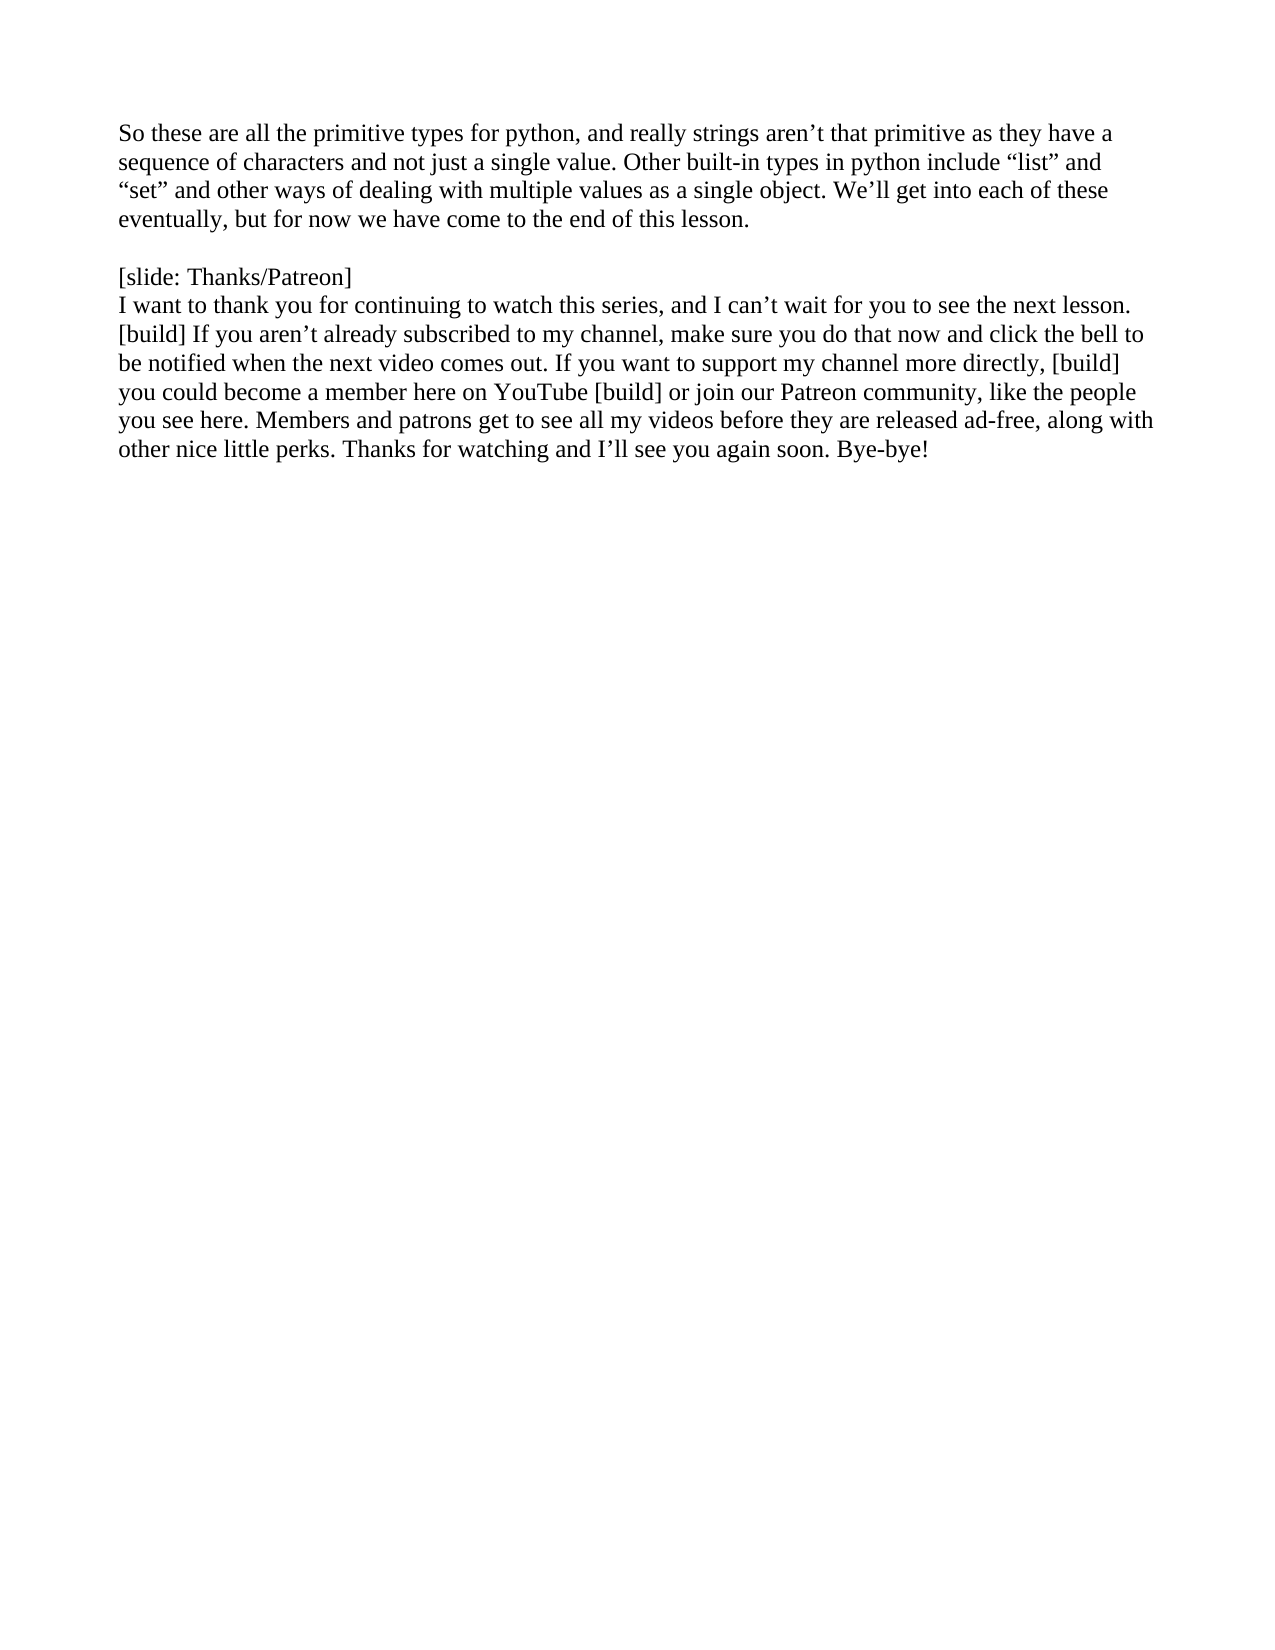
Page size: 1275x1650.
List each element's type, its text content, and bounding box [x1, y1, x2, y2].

text [slide: Thanks/Patreon] [118, 262, 1157, 291]
text So these are all the primitive types for python, and really strings aren’t that primitive as they have a sequence of characters and not just a single value. Other built-in types in python include “list” and “set” and other ways of dealing with multiple values as a single object. We’ll get into each of these eventually, but for now we have come to the end of this lesson. [118, 118, 1157, 233]
text I want to thank you for continuing to watch this series, and I can’t wait for you to see the next lesson. [build] If you aren’t already subscribed to my channel, make sure you do that now and click the bell to be notified when the next video comes out. If you want to support my channel more directly, [build] you could become a member here on YouTube [build] or join our Patreon community, like the people you see here. Members and patrons get to see all my videos before they are released ad-free, along with other nice little perks. Thanks for watching and I’ll see you again soon. Bye-bye! [118, 291, 1157, 463]
